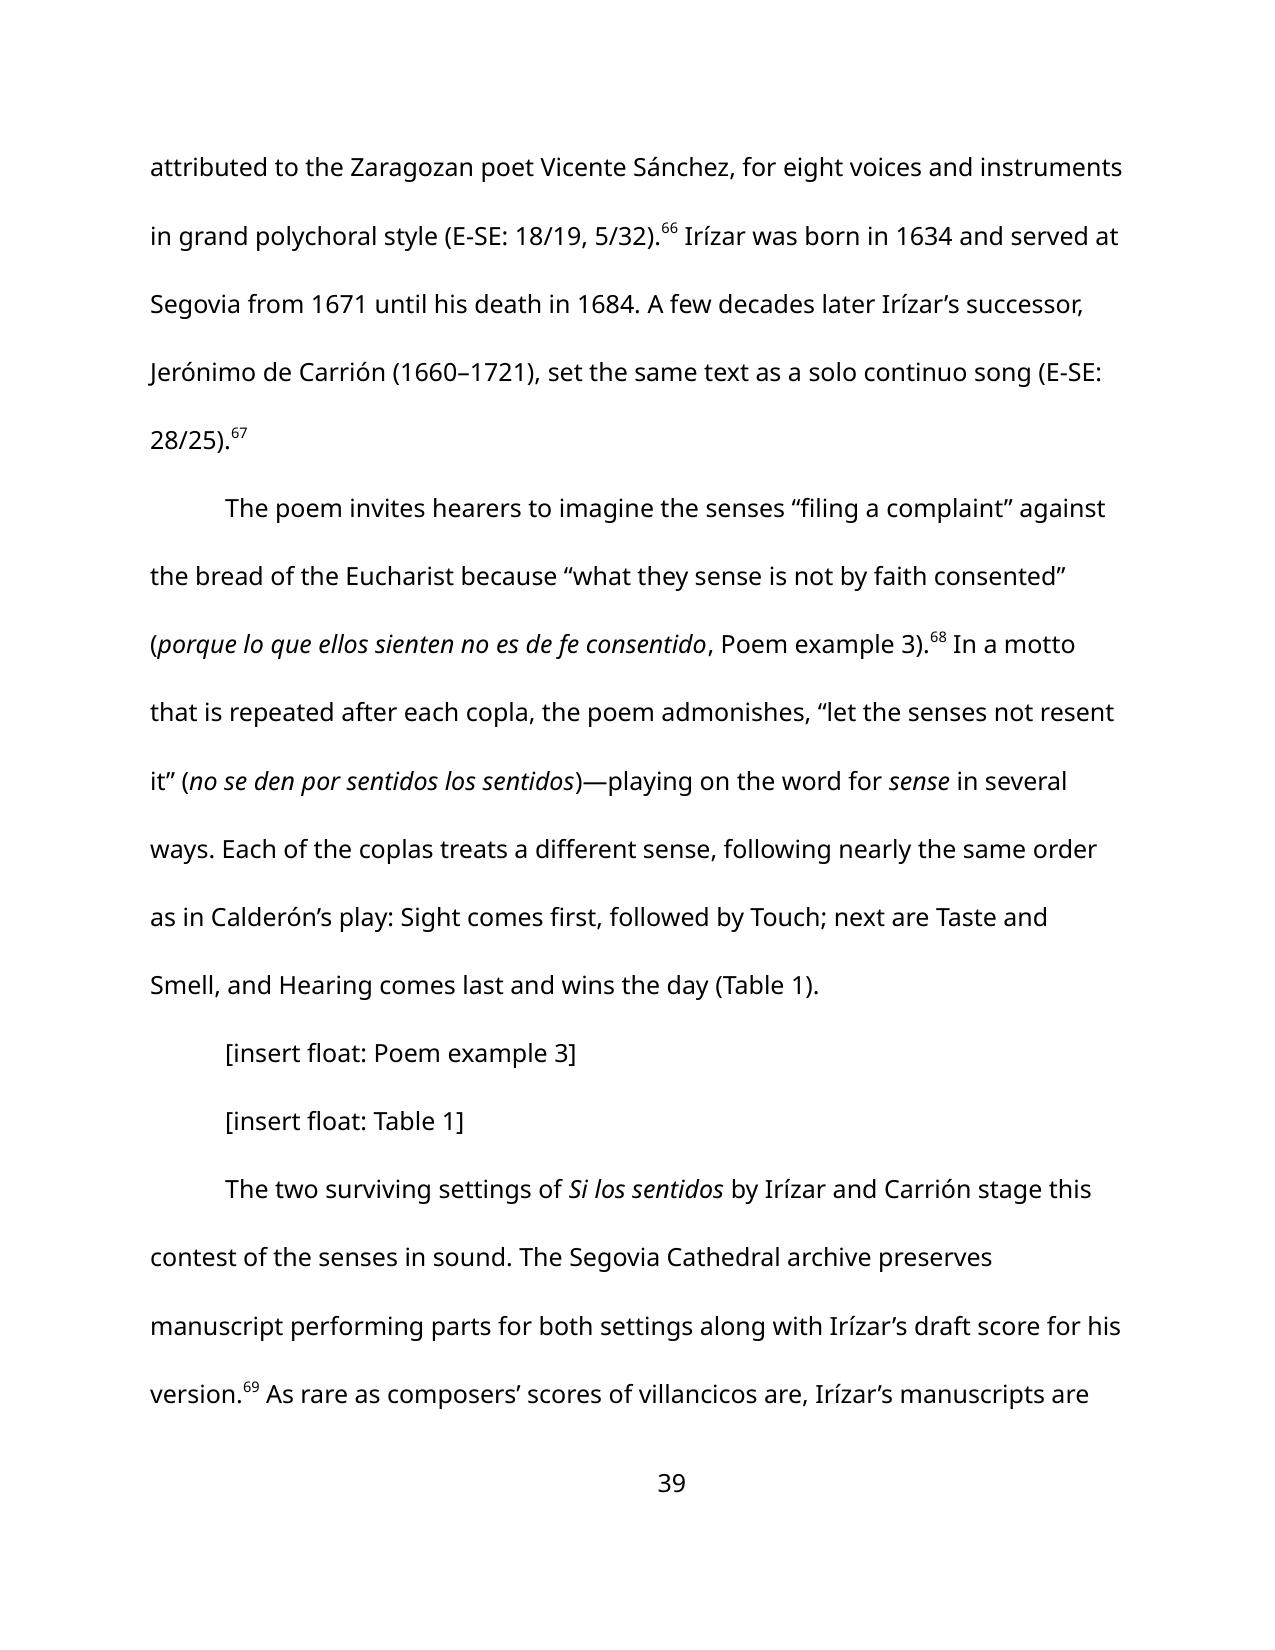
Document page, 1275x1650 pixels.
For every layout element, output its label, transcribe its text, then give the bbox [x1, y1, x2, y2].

text [insert float: Poem example 3] [150, 1036, 1125, 1070]
text The poem invites hearers to imagine the senses “filing a complaint” against the bread of the Eucharist because “what they sense is not by faith consented” (porque lo que ellos sienten no es de fe consentido, Poem example 3). In a motto that is repeated after each copla, the poem admonishes, “let the senses not resent it” (no se den por sentidos los sentidos)—playing on the word for sense in several ways. Each of the coplas treats a different sense, following nearly the same order as in Calderón’s play: Sight comes first, followed by Touch; next are Taste and Smell, and Hearing comes last and wins the day (Table 1). [150, 491, 1125, 1002]
text attributed to the Zaragozan poet Vicente Sánchez, for eight voices and instruments in grand polychoral style (E-SE: 18/19, 5/32). Irízar was born in 1634 and served at Segovia from 1671 until his death in 1684. A few decades later Irízar’s successor, Jerónimo de Carrión (1660–1721), set the same text as a solo continuo song (E-SE: 28/25). [150, 150, 1125, 457]
text The two surviving settings of Si los sentidos by Irízar and Carrión stage this contest of the senses in sound. The Segovia Cathedral archive preserves manuscript performing parts for both settings along with Irízar’s draft score for his version. As rare as composers’ scores of villancicos are, Irízar’s manuscripts are [150, 1172, 1125, 1410]
text [insert float: Table 1] [150, 1104, 1125, 1138]
